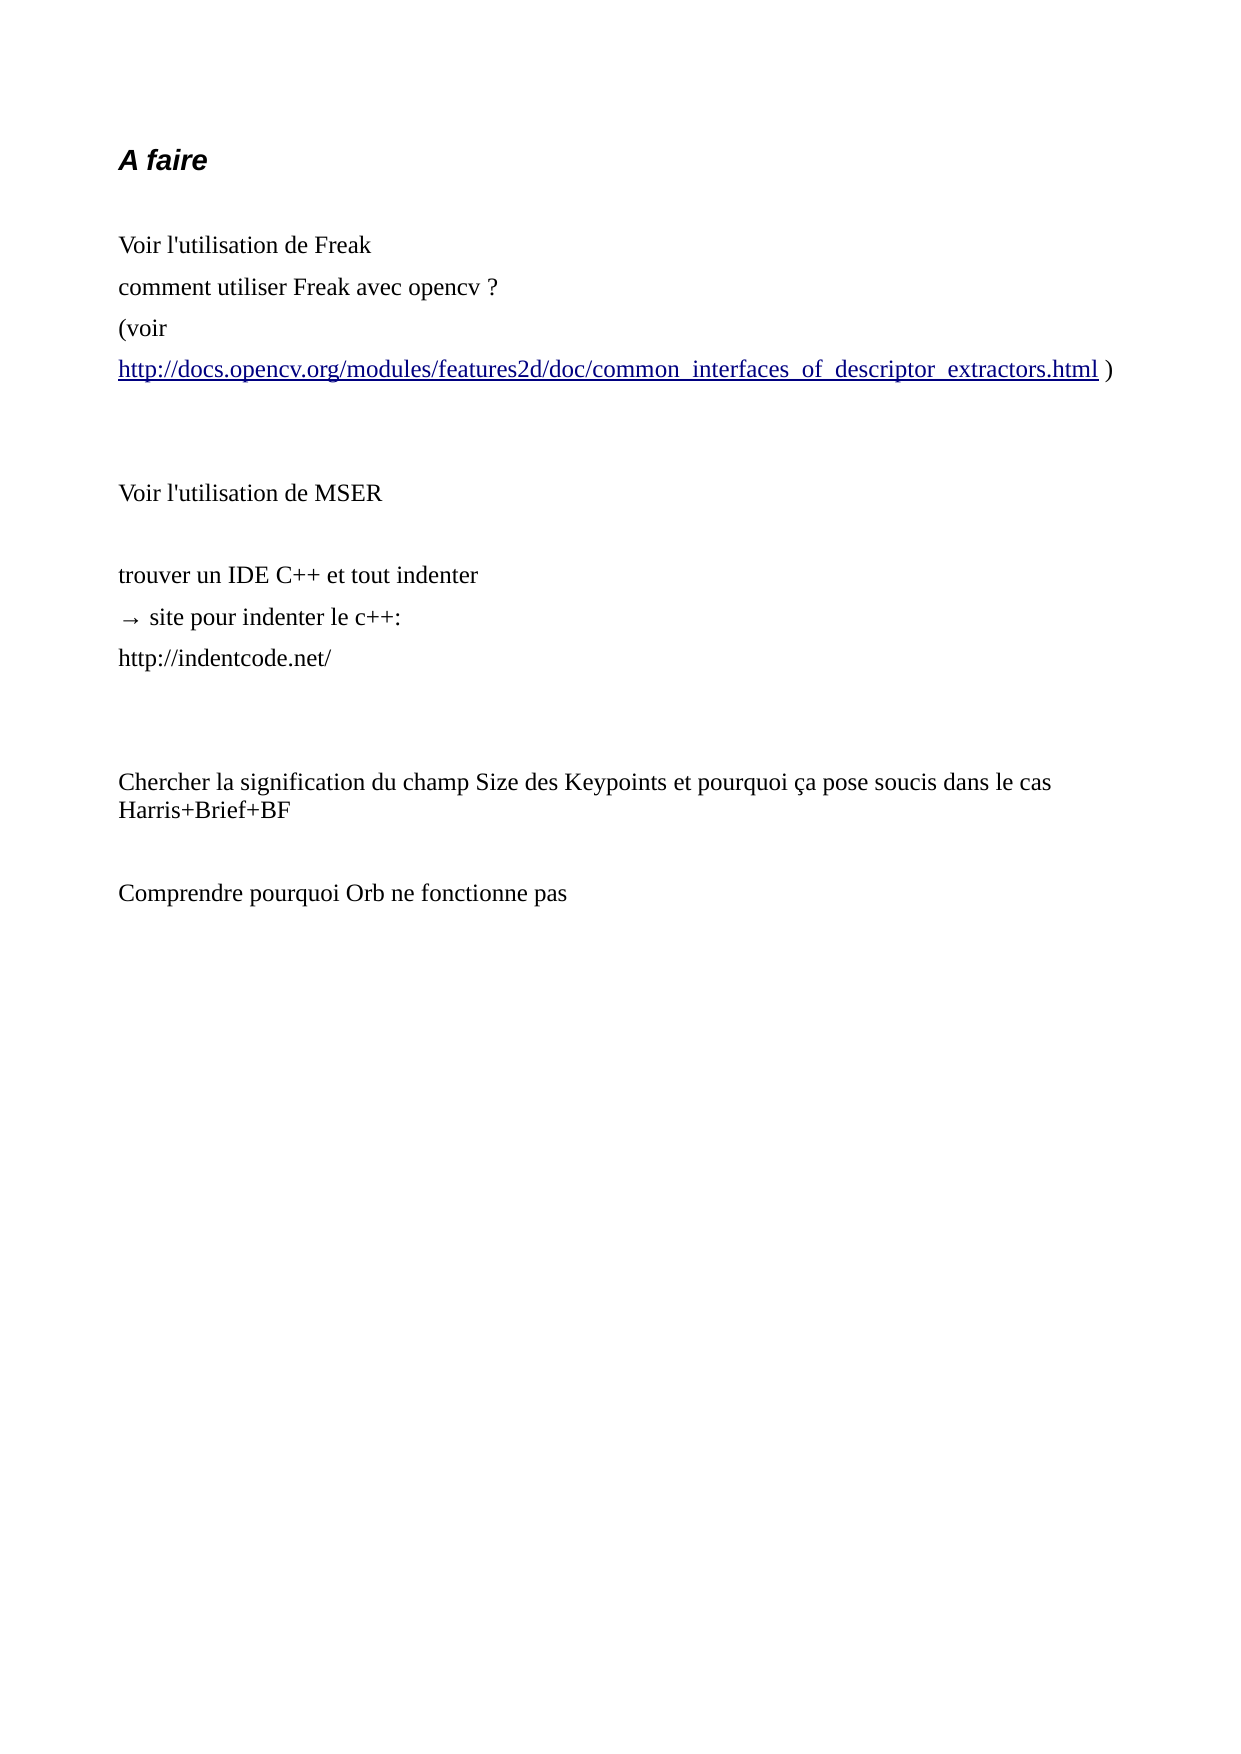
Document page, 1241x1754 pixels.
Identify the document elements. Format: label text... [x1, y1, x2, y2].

text trouver un IDE C++ et tout indenter [118, 560, 1122, 589]
text Voir l'utilisation de MSER [118, 478, 1122, 507]
text http://indentcode.net/ [118, 643, 1122, 672]
text Voir l'utilisation de Freak [118, 230, 1122, 259]
text (voir [118, 313, 1122, 342]
text Comprendre pourquoi Orb ne fonctionne pas [118, 878, 1122, 907]
text comment utiliser Freak avec opencv ? [118, 272, 1122, 300]
text Chercher la signification du champ Size des Keypoints et pourquoi ça pose soucis dans le cas Harris+Brief+BF [118, 767, 1122, 824]
text → site pour indenter le c++: [118, 602, 1122, 630]
subtitle A faire [118, 143, 1122, 177]
text http://docs.opencv.org/modules/features2d/doc/common_interfaces_of_descriptor_extractors.html ) [118, 354, 1122, 383]
